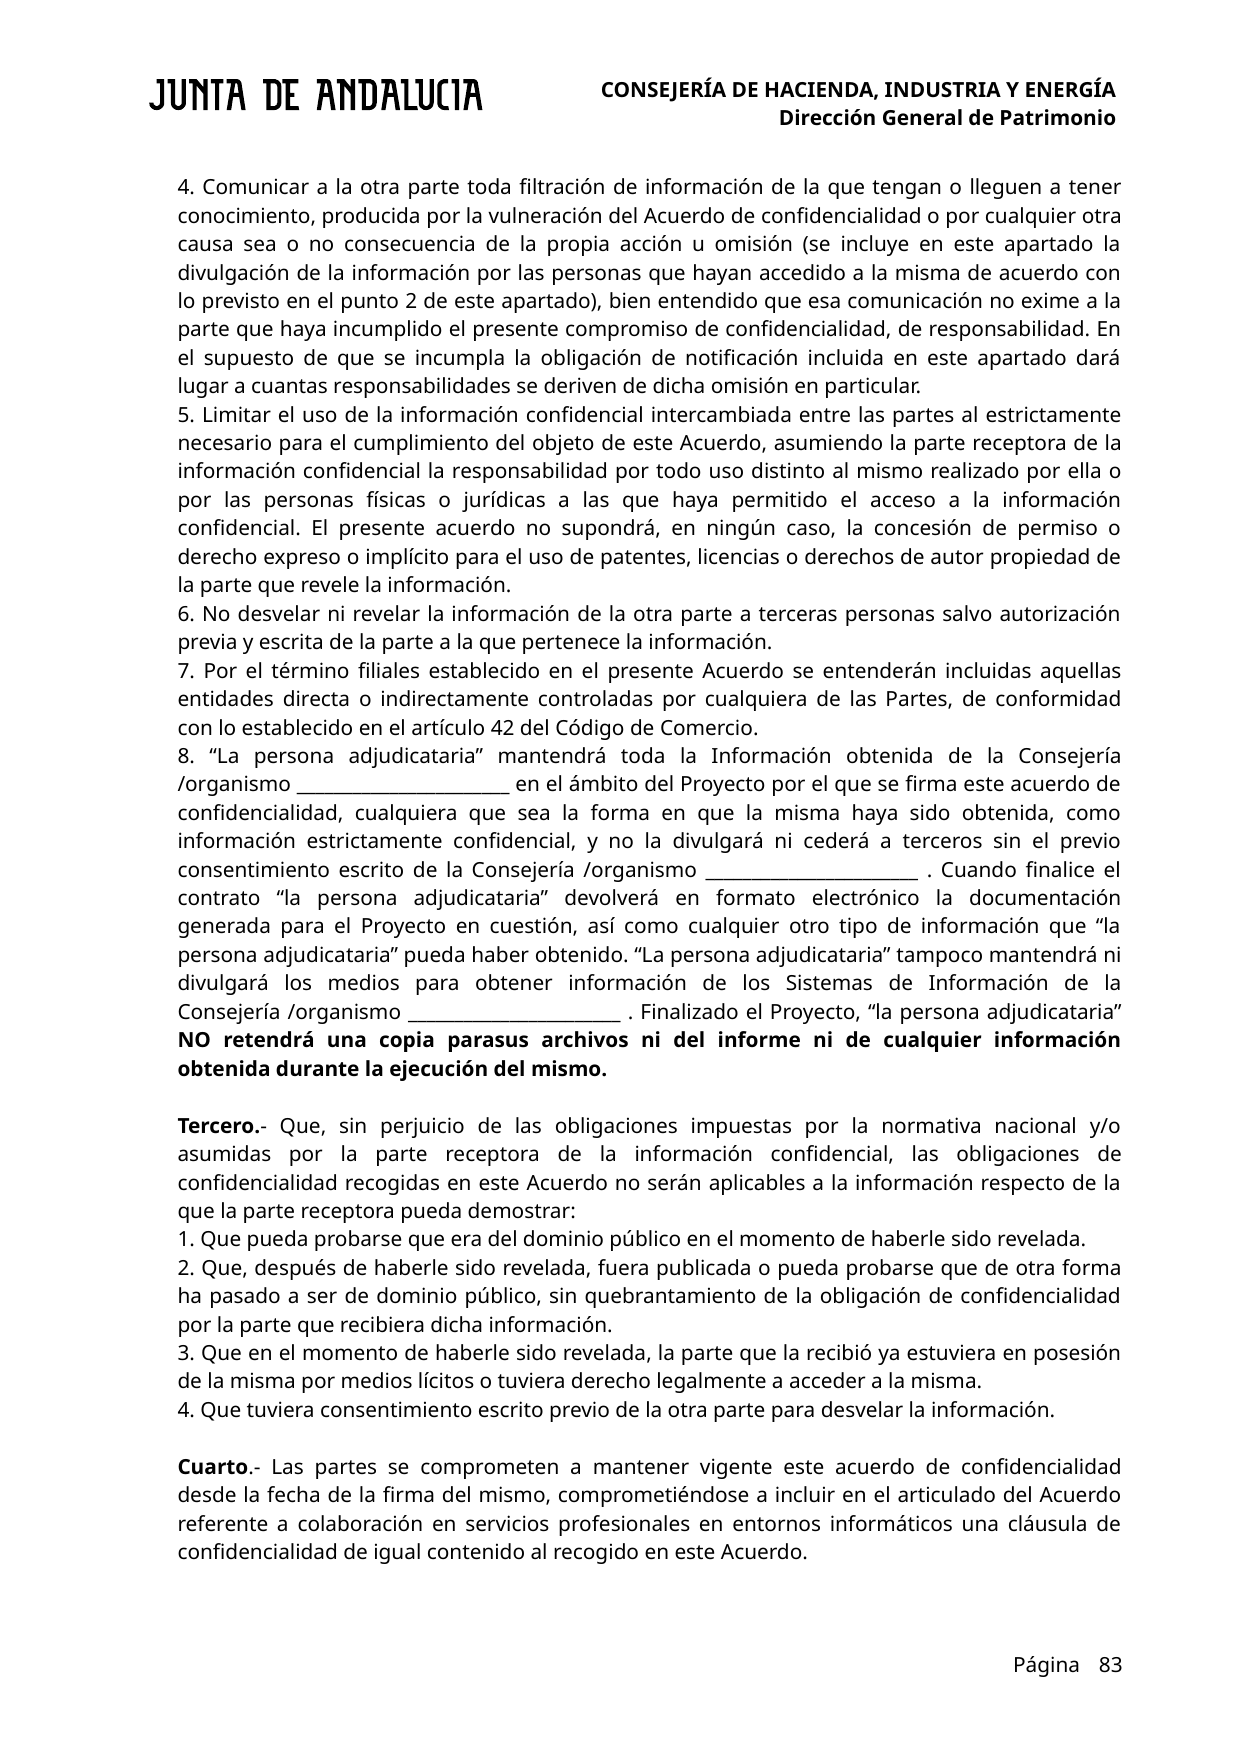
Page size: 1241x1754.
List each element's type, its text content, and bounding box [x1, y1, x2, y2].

text 6. No desvelar ni revelar la información de la otra parte a terceras personas salvo autorización previa y escrita de la parte a la que pertenece la información. [177, 599, 1122, 656]
text Tercero.- Que, sin perjuicio de las obligaciones impuestas por la normativa nacional y/o asumidas por la parte receptora de la información confidencial, las obligaciones de confidencialidad recogidas en este Acuerdo no serán aplicables a la información respecto de la que la parte receptora pueda demostrar: [177, 1111, 1122, 1224]
text Cuarto.- Las partes se comprometen a mantener vigente este acuerdo de confidencialidad desde la fecha de la firma del mismo, comprometiéndose a incluir en el articulado del Acuerdo referente a colaboración en servicios profesionales en entornos informáticos una cláusula de confidencialidad de igual contenido al recogido en este Acuerdo. [177, 1452, 1122, 1566]
text 3. Que en el momento de haberle sido revelada, la parte que la recibió ya estuviera en posesión de la misma por medios lícitos o tuviera derecho legalmente a acceder a la misma. [177, 1338, 1122, 1395]
text 4. Comunicar a la otra parte toda filtración de información de la que tengan o lleguen a tener conocimiento, producida por la vulneración del Acuerdo de confidencialidad o por cualquier otra causa sea o no consecuencia de la propia acción u omisión (se incluye en este apartado la divulgación de la información por las personas que hayan accedido a la misma de acuerdo con lo previsto en el punto 2 de este apartado), bien entendido que esa comunicación no exime a la parte que haya incumplido el presente compromiso de confidencialidad, de responsabilidad. En el supuesto de que se incumpla la obligación de notificación incluida en este apartado dará lugar a cuantas responsabilidades se deriven de dicha omisión en particular. [177, 172, 1122, 400]
text 5. Limitar el uso de la información confidencial intercambiada entre las partes al estrictamente necesario para el cumplimiento del objeto de este Acuerdo, asumiendo la parte receptora de la información confidencial la responsabilidad por todo uso distinto al mismo realizado por ella o por las personas físicas o jurídicas a las que haya permitido el acceso a la información confidencial. El presente acuerdo no supondrá, en ningún caso, la concesión de permiso o derecho expreso o implícito para el uso de patentes, licencias o derechos de autor propiedad de la parte que revele la información. [177, 400, 1122, 599]
text 2. Que, después de haberle sido revelada, fuera publicada o pueda probarse que de otra forma ha pasado a ser de dominio público, sin quebrantamiento de la obligación de confidencialidad por la parte que recibiera dicha información. [177, 1253, 1122, 1338]
text 7. Por el término filiales establecido en el presente Acuerdo se entenderán incluidas aquellas entidades directa o indirectamente controladas por cualquiera de las Partes, de conformidad con lo establecido en el artículo 42 del Código de Comercio. [177, 656, 1122, 741]
text 1. Que pueda probarse que era del dominio público en el momento de haberle sido revelada. [177, 1224, 1122, 1253]
text 8. “La persona adjudicataria” mantendrá toda la Información obtenida de la Consejería /organismo _______________________ en el ámbito del Proyecto por el que se firma este acuerdo de confidencialidad, cualquiera que sea la forma en que la misma haya sido obtenida, como información estrictamente confidencial, y no la divulgará ni cederá a terceros sin el previo consentimiento escrito de la Consejería /organismo _______________________ . Cuando finalice el contrato “la persona adjudicataria” devolverá en formato electrónico la documentación generada para el Proyecto en cuestión, así como cualquier otro tipo de información que “la persona adjudicataria” pueda haber obtenido. “La persona adjudicataria” tampoco mantendrá ni divulgará los medios para obtener información de los Sistemas de Información de la Consejería /organismo _______________________ . Finalizado el Proyecto, “la persona adjudicataria” NO retendrá una copia parasus archivos ni del informe ni de cualquier información obtenida durante la ejecución del mismo. [177, 741, 1122, 1082]
text 4. Que tuviera consentimiento escrito previo de la otra parte para desvelar la información. [177, 1395, 1122, 1423]
